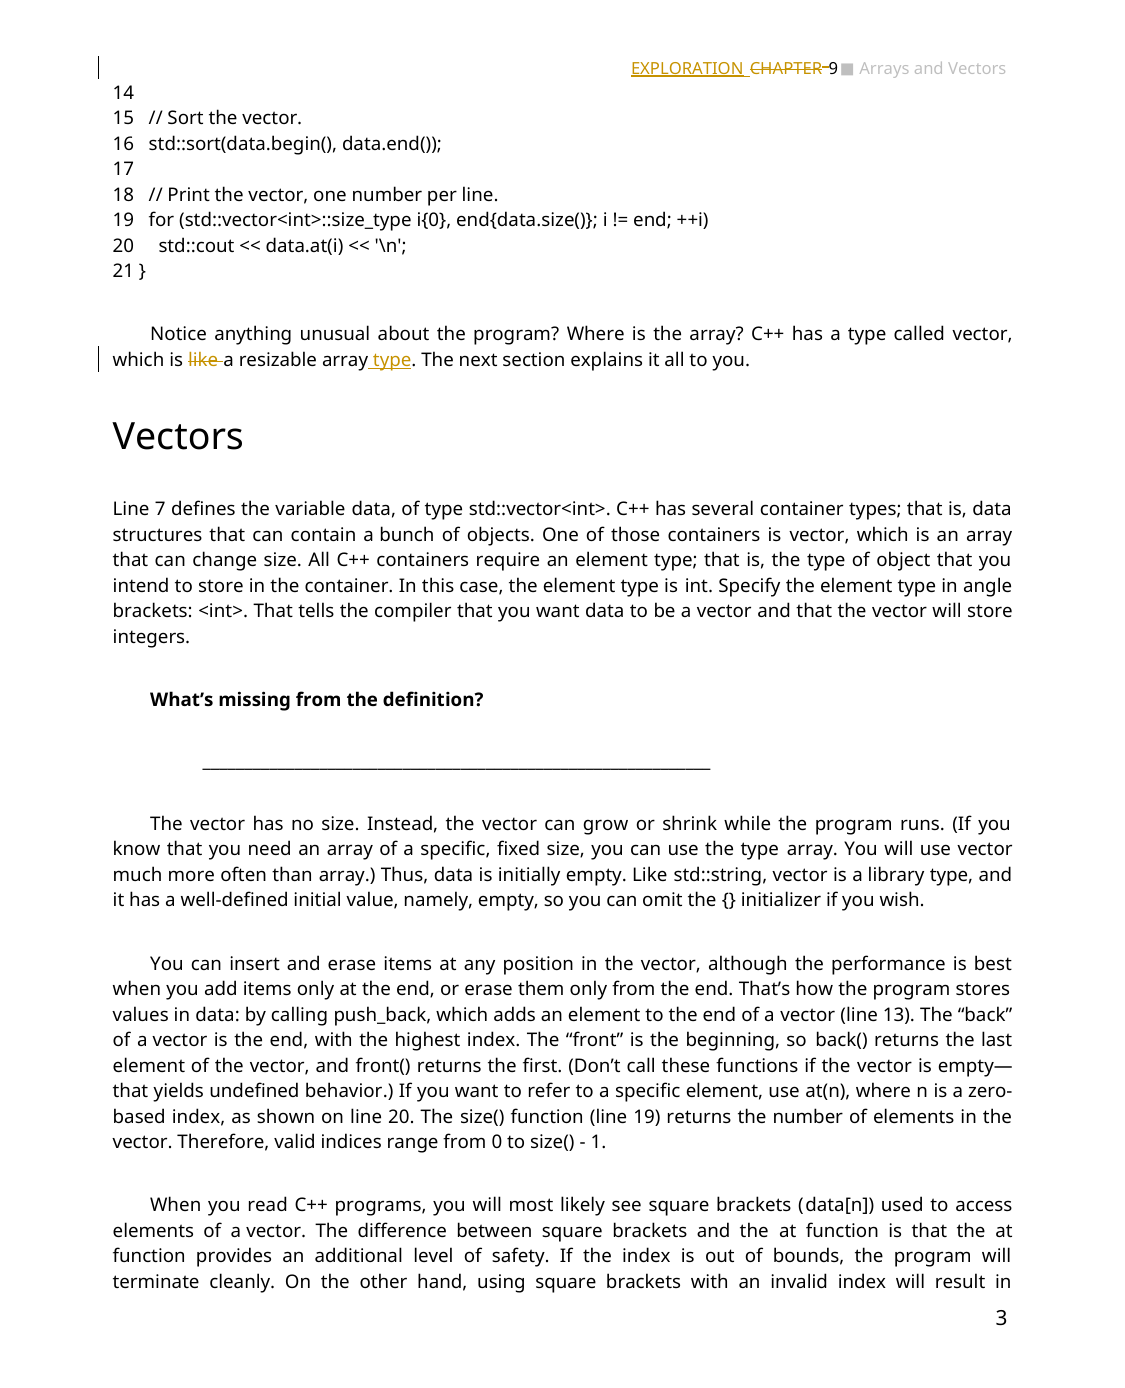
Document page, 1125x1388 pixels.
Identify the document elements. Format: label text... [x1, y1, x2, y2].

text 14 [112, 79, 1012, 104]
text When you read C++ programs, you will most likely see square brackets (data[n]) used to access elements of a vector. The difference between square brackets and the at function is that the at function provides an additional level of safety. If the index is out of bounds, the program will terminate cleanly. On the other hand, using square brackets with an invalid index will result in [112, 1191, 1012, 1293]
list _____________________________________________________________ [202, 747, 1012, 773]
text 20 std::cout << data.at(i) << '\n'; [112, 232, 1012, 258]
text 18 // Print the vector, one number per line. [112, 181, 1012, 207]
text The vector has no size. Instead, the vector can grow or shrink while the program runs. (If you know that you need an array of a specific, fixed size, you can use the type array. You will use vector much more often than array.) Thus, data is initially empty. Like std::string, vector is a library type, and it has a well-defined initial value, namely, empty, so you can omit the {} initializer if you wish. [112, 810, 1012, 912]
text What’s missing from the definition? [112, 686, 1012, 712]
text Notice anything unusual about the program? Where is the array? C++ has a type called vector, which is a resizable array type. The next section explains it all to you. [112, 321, 1012, 372]
text 21 } [112, 258, 1012, 283]
text 16 std::sort(data.begin(), data.end()); [112, 130, 1012, 156]
text 19 for (std::vector<int>::size_type i{0}, end{data.size()}; i != end; ++i) [112, 207, 1012, 232]
subtitle Vectors [112, 409, 1012, 460]
text Line 7 defines the variable data, of type std::vector<int>. C++ has several container types; that is, data structures that can contain a bunch of objects. One of those containers is vector, which is an array that can change size. All C++ containers require an element type; that is, the type of object that you intend to store in the container. In this case, the element type is int. Specify the element type in angle brackets: <int>. That tells the compiler that you want data to be a vector and that the vector will store integers. [112, 496, 1012, 649]
text You can insert and erase items at any position in the vector, although the performance is best when you add items only at the end, or erase them only from the end. That’s how the program stores values in data: by calling push_back, which adds an element to the end of a vector (line 13). The “back” of a vector is the end, with the highest index. The “front” is the beginning, so back() returns the last element of the vector, and front() returns the first. (Don’t call these functions if the vector is empty—that yields undefined behavior.) If you want to refer to a specific element, use at(n), where n is a zero-based index, as shown on line 20. The size() function (line 19) returns the number of elements in the vector. Therefore, valid indices range from 0 to size() - 1. [112, 950, 1012, 1154]
text 15 // Sort the vector. [112, 104, 1012, 130]
text 17 [112, 156, 1012, 181]
